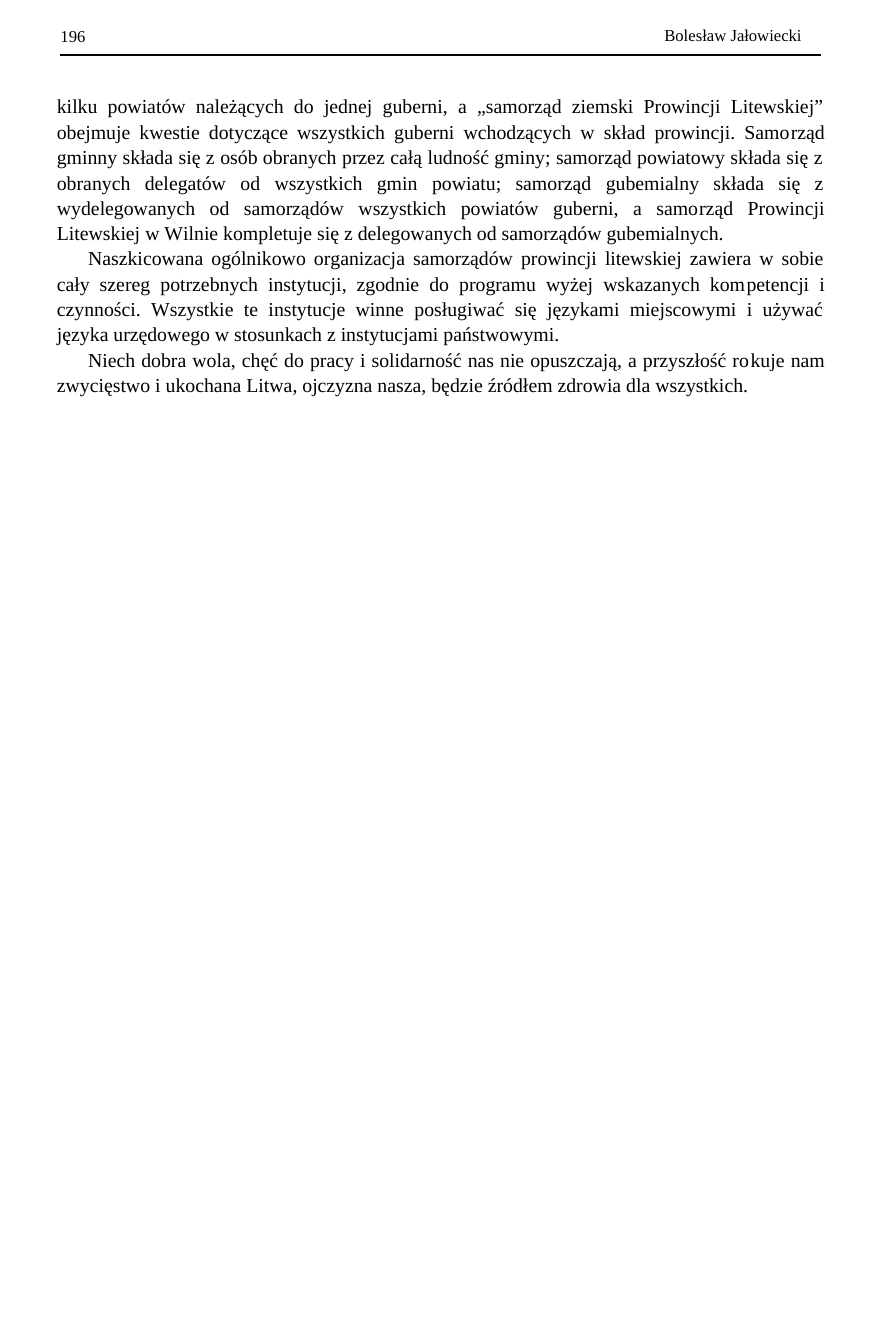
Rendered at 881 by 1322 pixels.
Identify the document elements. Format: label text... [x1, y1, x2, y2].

text 196 [60, 26, 91, 46]
text Naszkicowana ogólnikowo organizacja samorządów prowincji litewskiej zawiera w sobie cały szereg potrzebnych instytucji, zgodnie do programu wyżej wskazanych kom­petencji i czynności. Wszystkie te instytucje winne posługiwać się językami miejscowymi i używać języka urzędowego w stosunkach z instytucjami państwowymi. [57, 247, 824, 346]
text kilku powiatów należących do jednej guberni, a „samorząd ziemski Prowincji Litewskiej” obejmuje kwestie dotyczące wszystkich guberni wchodzących w skład prowincji. Samo­rząd gminny składa się z osób obranych przez całą ludność gminy; samorząd powiatowy składa się z obranych delegatów od wszystkich gmin powiatu; samorząd gubemialny składa się z wydelegowanych od samorządów wszystkich powiatów guberni, a samo­rząd Prowincji Litewskiej w Wilnie kompletuje się z delegowanych od samorządów gubemialnych. [57, 96, 824, 245]
text Niech dobra wola, chęć do pracy i solidarność nas nie opuszczają, a przyszłość ro­kuje nam zwycięstwo i ukochana Litwa, ojczyzna nasza, będzie źródłem zdrowia dla wszystkich. [57, 349, 824, 397]
text Bolesław Jałowiecki [664, 26, 823, 45]
